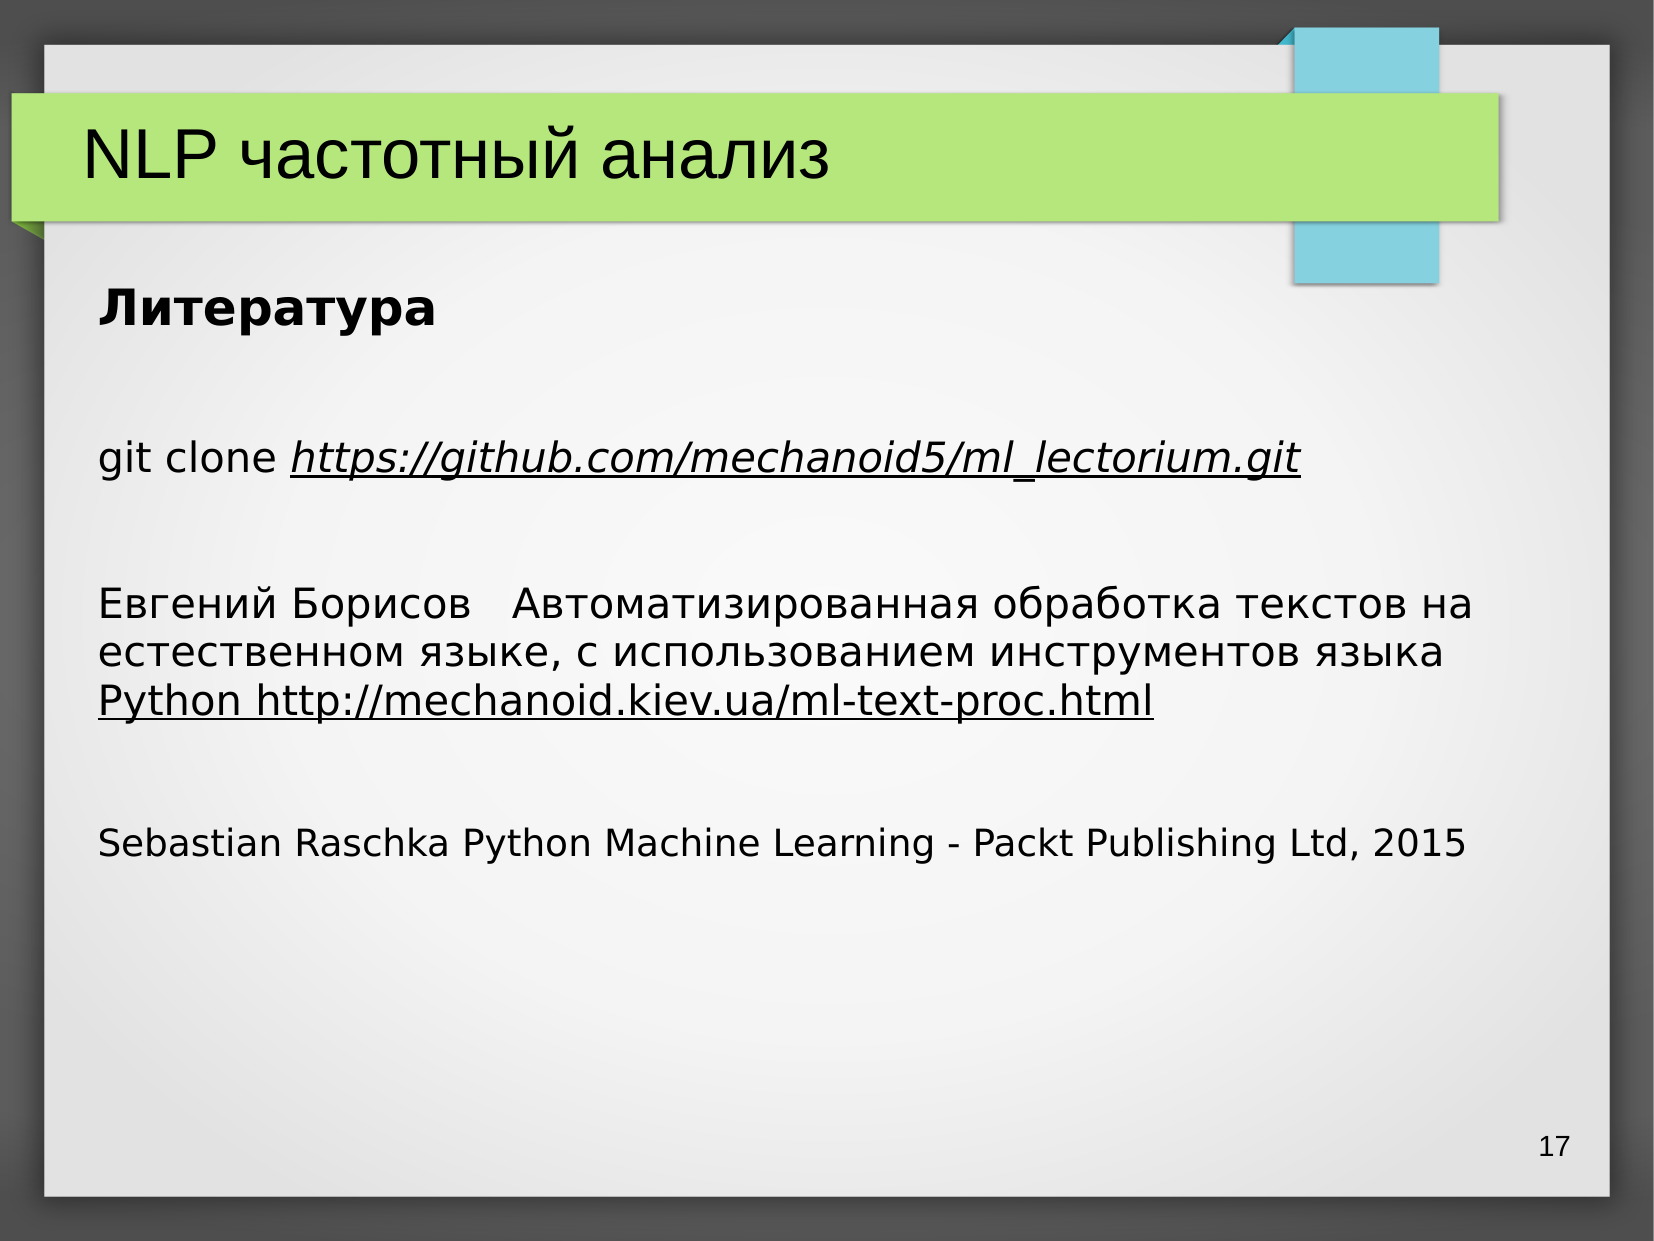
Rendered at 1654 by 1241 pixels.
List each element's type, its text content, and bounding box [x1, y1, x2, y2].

picture [0, 0, 1654, 1241]
title NLP частотный анализ [82, 118, 1406, 189]
text_box Литература git clone https://github.com/mechanoid5/ml_lectorium.git Евгений Борисов Автоматизированная обработка текстов на естественном языке, с использованием инструментов языка Python http://mechanoid.kiev.ua/ml-text-proc.html Sebastian Raschka Python Machine Learning - Packt Publishing Ltd, 2015 [82, 271, 1607, 1072]
